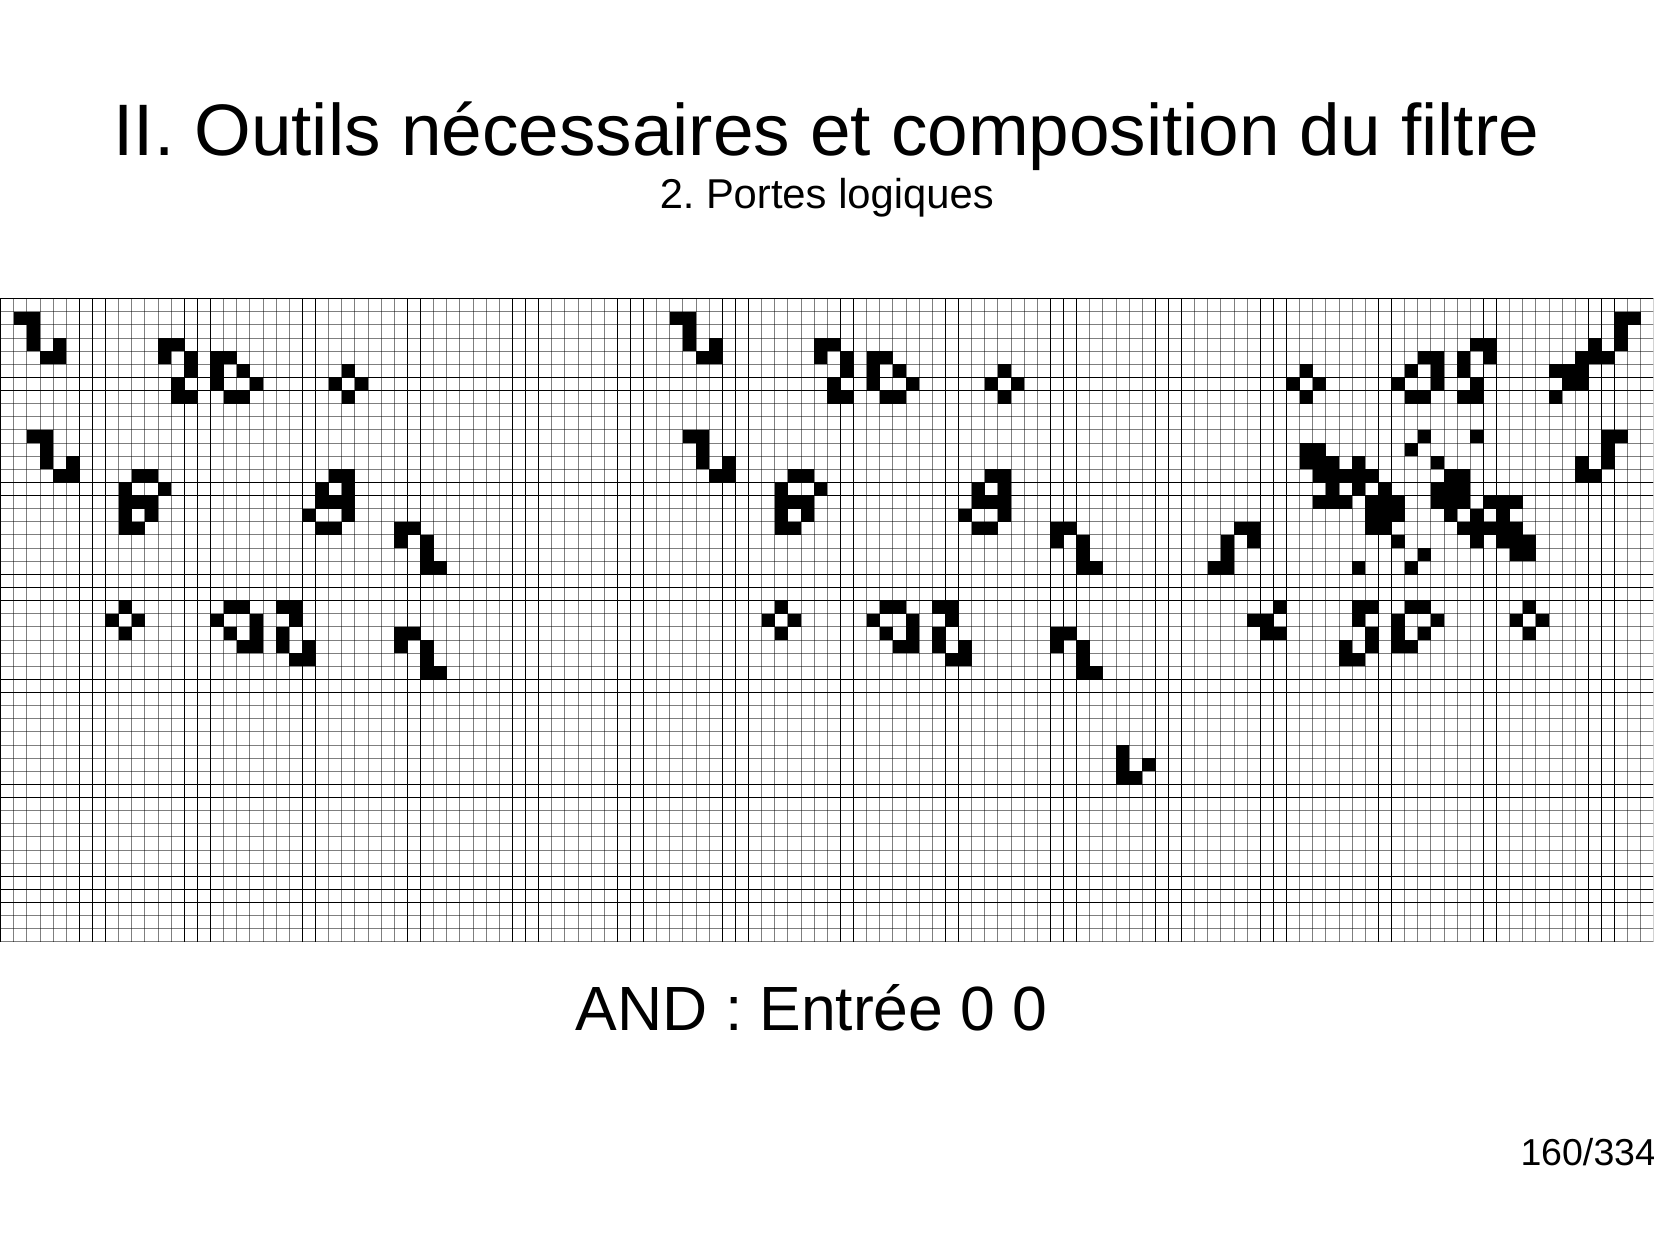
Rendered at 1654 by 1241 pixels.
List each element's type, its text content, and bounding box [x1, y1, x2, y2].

picture [0, 298, 1654, 942]
title II. Outils nécessaires et composition du filtre 2. Portes logiques [82, 49, 1571, 257]
text_box AND : Entrée 0 0 [561, 966, 1063, 1052]
text_box <number>/334 [1505, 1124, 1654, 1182]
